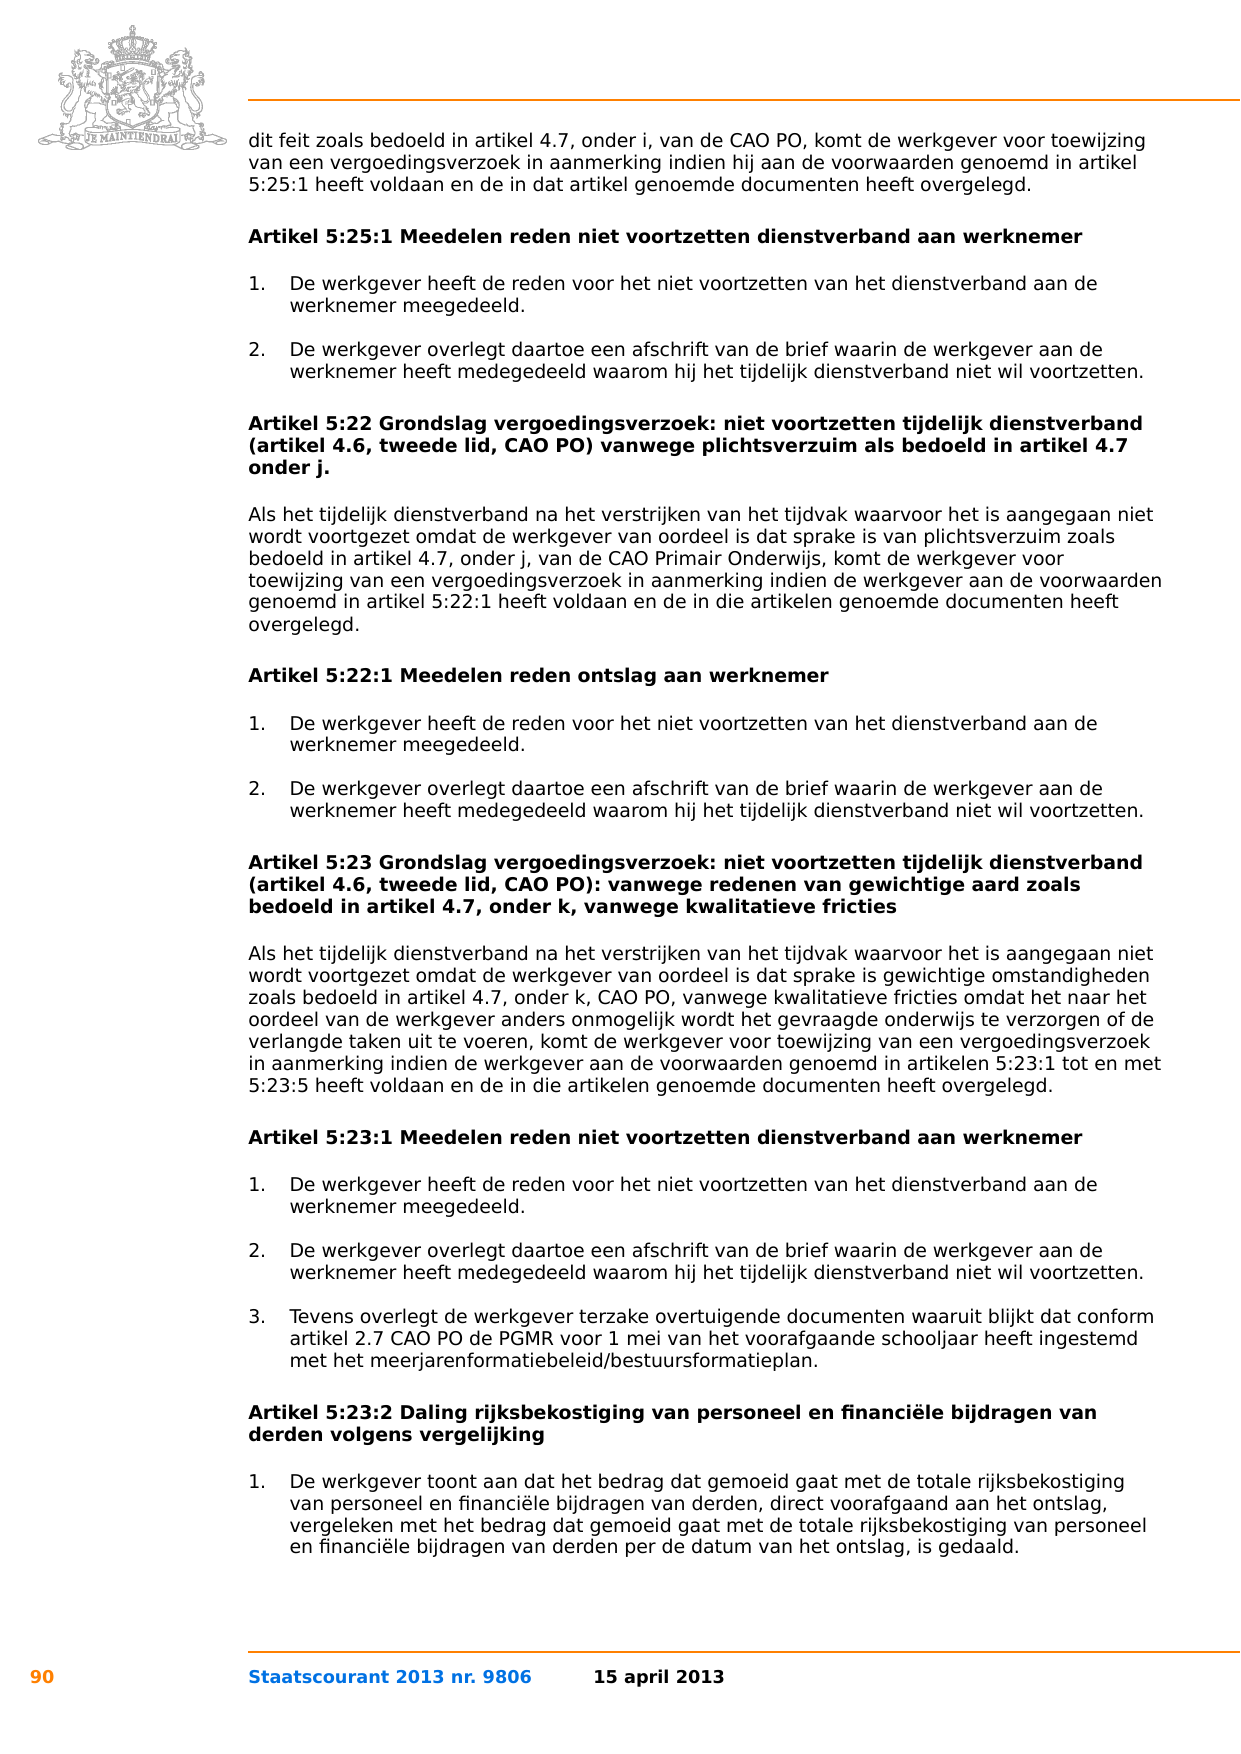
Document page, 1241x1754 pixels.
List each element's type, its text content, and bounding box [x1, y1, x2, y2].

text Als het tijdelijk dienstverband na het verstrijken van het tijdvak waarvoor het is aangegaan niet wordt voortgezet omdat de werkgever van oordeel is dat sprake is gewichtige omstandigheden zoals bedoeld in artikel 4.7, onder k, CAO PO, vanwege kwalitatieve fricties omdat het naar het oordeel van de werkgever anders onmogelijk wordt het gevraagde onderwijs te verzorgen of de verlangde taken uit te voeren, komt de werkgever voor toewijzing van een vergoedingsverzoek in aanmerking indien de werkgever aan de voorwaarden genoemd in artikelen 5:23:1 tot en met 5:23:5 heeft voldaan en de in die artikelen genoemde documenten heeft overgelegd. [248, 943, 1163, 1097]
text 1. De werkgever toont aan dat het bedrag dat gemoeid gaat met de totale rijksbekostiging van personeel en financiële bijdragen van derden, direct voorafgaand aan het ontslag, vergeleken met het bedrag dat gemoeid gaat met de totale rijksbekostiging van personeel en financiële bijdragen van derden per de datum van het ontslag, is gedaald. [248, 1471, 1163, 1558]
subtitle Artikel 5:22 Grondslag vergoedingsverzoek: niet voortzetten tijdelijk dienstverband (artikel 4.6, tweede lid, CAO PO) vanwege plichtsverzuim als bedoeld in artikel 4.7 onder j. [248, 413, 1163, 478]
picture [38, 25, 227, 150]
subtitle Artikel 5:23:1 Meedelen reden niet voortzetten dienstverband aan werknemer [248, 1127, 1163, 1149]
text 1. De werkgever heeft de reden voor het niet voortzetten van het dienstverband aan de werknemer meegedeeld. [248, 712, 1163, 756]
subtitle Artikel 5:23:2 Daling rijksbekostiging van personeel en financiële bijdragen van derden volgens vergelijking [248, 1402, 1163, 1446]
text 1. De werkgever heeft de reden voor het niet voortzetten van het dienstverband aan de werknemer meegedeeld. [248, 273, 1163, 317]
text 2. De werkgever overlegt daartoe een afschrift van de brief waarin de werkgever aan de werknemer heeft medegedeeld waarom hij het tijdelijk dienstverband niet wil voortzetten. [248, 339, 1163, 383]
text 2. De werkgever overlegt daartoe een afschrift van de brief waarin de werkgever aan de werknemer heeft medegedeeld waarom hij het tijdelijk dienstverband niet wil voortzetten. [248, 778, 1163, 822]
text dit feit zoals bedoeld in artikel 4.7, onder i, van de CAO PO, komt de werkgever voor toewijzing van een vergoedingsverzoek in aanmerking indien hij aan de voorwaarden genoemd in artikel 5:25:1 heeft voldaan en de in dat artikel genoemde documenten heeft overgelegd. [248, 130, 1163, 196]
subtitle Artikel 5:25:1 Meedelen reden niet voortzetten dienstverband aan werknemer [248, 226, 1163, 248]
text 3. Tevens overlegt de werkgever terzake overtuigende documenten waaruit blijkt dat conform artikel 2.7 CAO PO de PGMR voor 1 mei van het voorafgaande schooljaar heeft ingestemd met het meerjarenformatiebeleid/bestuursformatieplan. [248, 1306, 1163, 1372]
text Als het tijdelijk dienstverband na het verstrijken van het tijdvak waarvoor het is aangegaan niet wordt voortgezet omdat de werkgever van oordeel is dat sprake is van plichtsverzuim zoals bedoeld in artikel 4.7, onder j, van de CAO Primair Onderwijs, komt de werkgever voor toewijzing van een vergoedingsverzoek in aanmerking indien de werkgever aan de voorwaarden genoemd in artikel 5:22:1 heeft voldaan en de in die artikelen genoemde documenten heeft overgelegd. [248, 503, 1163, 635]
text 1. De werkgever heeft de reden voor het niet voortzetten van het dienstverband aan de werknemer meegedeeld. [248, 1174, 1163, 1218]
subtitle Artikel 5:22:1 Meedelen reden ontslag aan werknemer [248, 665, 1163, 687]
subtitle Artikel 5:23 Grondslag vergoedingsverzoek: niet voortzetten tijdelijk dienstverband (artikel 4.6, tweede lid, CAO PO): vanwege redenen van gewichtige aard zoals bedoeld in artikel 4.7, onder k, vanwege kwalitatieve fricties [248, 852, 1163, 918]
text 2. De werkgever overlegt daartoe een afschrift van de brief waarin de werkgever aan de werknemer heeft medegedeeld waarom hij het tijdelijk dienstverband niet wil voortzetten. [248, 1240, 1163, 1284]
